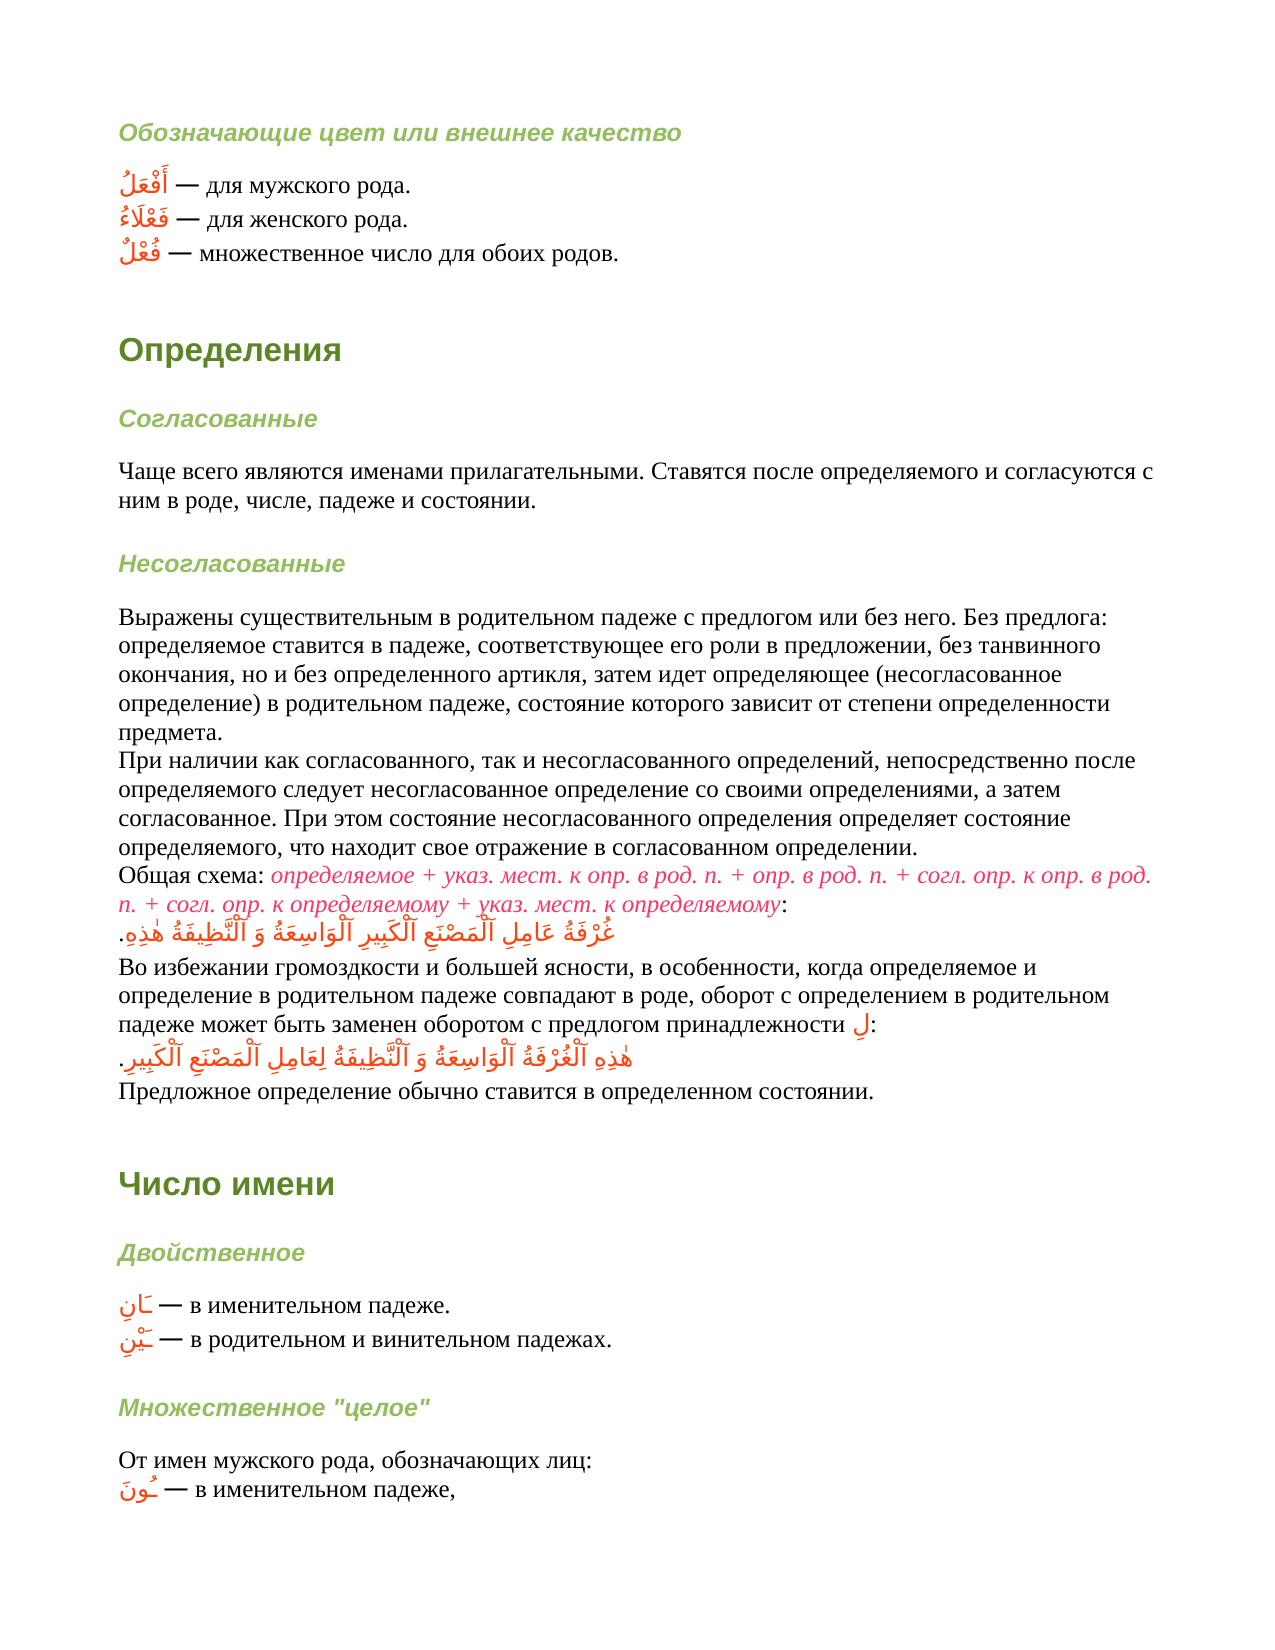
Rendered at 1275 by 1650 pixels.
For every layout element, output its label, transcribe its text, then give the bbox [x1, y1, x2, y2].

text أَفْعَلُ — для мужского рода. [118, 171, 1157, 204]
subtitle Определения [118, 330, 1157, 369]
subtitle Согласованные [118, 404, 1157, 433]
text .غُرْفَةُ عَامِلِ آلْمَصْنَعِ آلْكَبِيرِ آلْوَاسِعَةُ وَ آلْنَّظِيفَةُ هٰذِهِ [118, 918, 1157, 952]
text При наличии как согласованного, так и несогласованного определений, непосредственно после определяемого следует несогласованное определение со своими определениями, а затем согласованное. При этом состояние несогласованного определения определяет состояние определяемого, что находит свое отражение в согласованном определении. [118, 746, 1157, 861]
subtitle Обозначающие цвет или внешнее качество [118, 118, 1157, 147]
subtitle Множественное "целое" [118, 1393, 1157, 1421]
text ـَيْنِ — в родительном и винительном падежах. [118, 1324, 1157, 1357]
text Предложное определение обычно ставится в определенном состоянии. [118, 1076, 1157, 1105]
text От имен мужского рода, обозначающих лиц: [118, 1445, 1157, 1474]
text ـَانِ — в именительном падеже. [118, 1290, 1157, 1324]
text ـُونَ — в именительном падеже, [118, 1474, 1157, 1507]
text فُعْلٌ — множественное число для обоих родов. [118, 238, 1157, 271]
text Выражены существительным в родительном падеже с предлогом или без него. Без предлога: определяемое ставится в падеже, соответствующее его роли в предложении, без танвинного окончания, но и без определенного артикля, затем идет определяющее (несогласованное определение) в родительном падеже, состояние которого зависит от степени определенности предмета. [118, 602, 1157, 746]
subtitle Несогласованные [118, 549, 1157, 578]
text Чаще всего являются именами прилагательными. Ставятся после определяемого и согласуются с ним в роде, числе, падеже и состоянии. [118, 456, 1157, 514]
text Во избежании громоздкости и большей ясности, в особенности, когда определяемое и определение в родительном падеже совпадают в роде, оборот с определением в родительном падеже может быть заменен оборотом с предлогом принадлежности لِ: [118, 952, 1157, 1043]
text فَعْلَاءُ — для женского рода. [118, 204, 1157, 238]
subtitle Число имени [118, 1164, 1157, 1202]
text .هٰذِهِ آلْغُرْفَةُ آلْوَاسِعَةُ وَ آلْنَّظِيفَةُ لِعَامِلِ آلْمَصْنَعِ آلْكَبِيرِ [118, 1043, 1157, 1076]
text Общая схема: определяемое + указ. мест. к опр. в род. п. + опр. в род. п. + согл. опр. к опр. в род. п. + согл. опр. к определяемому + указ. мест. к определяемому: [118, 861, 1157, 918]
subtitle Двойственное [118, 1238, 1157, 1267]
